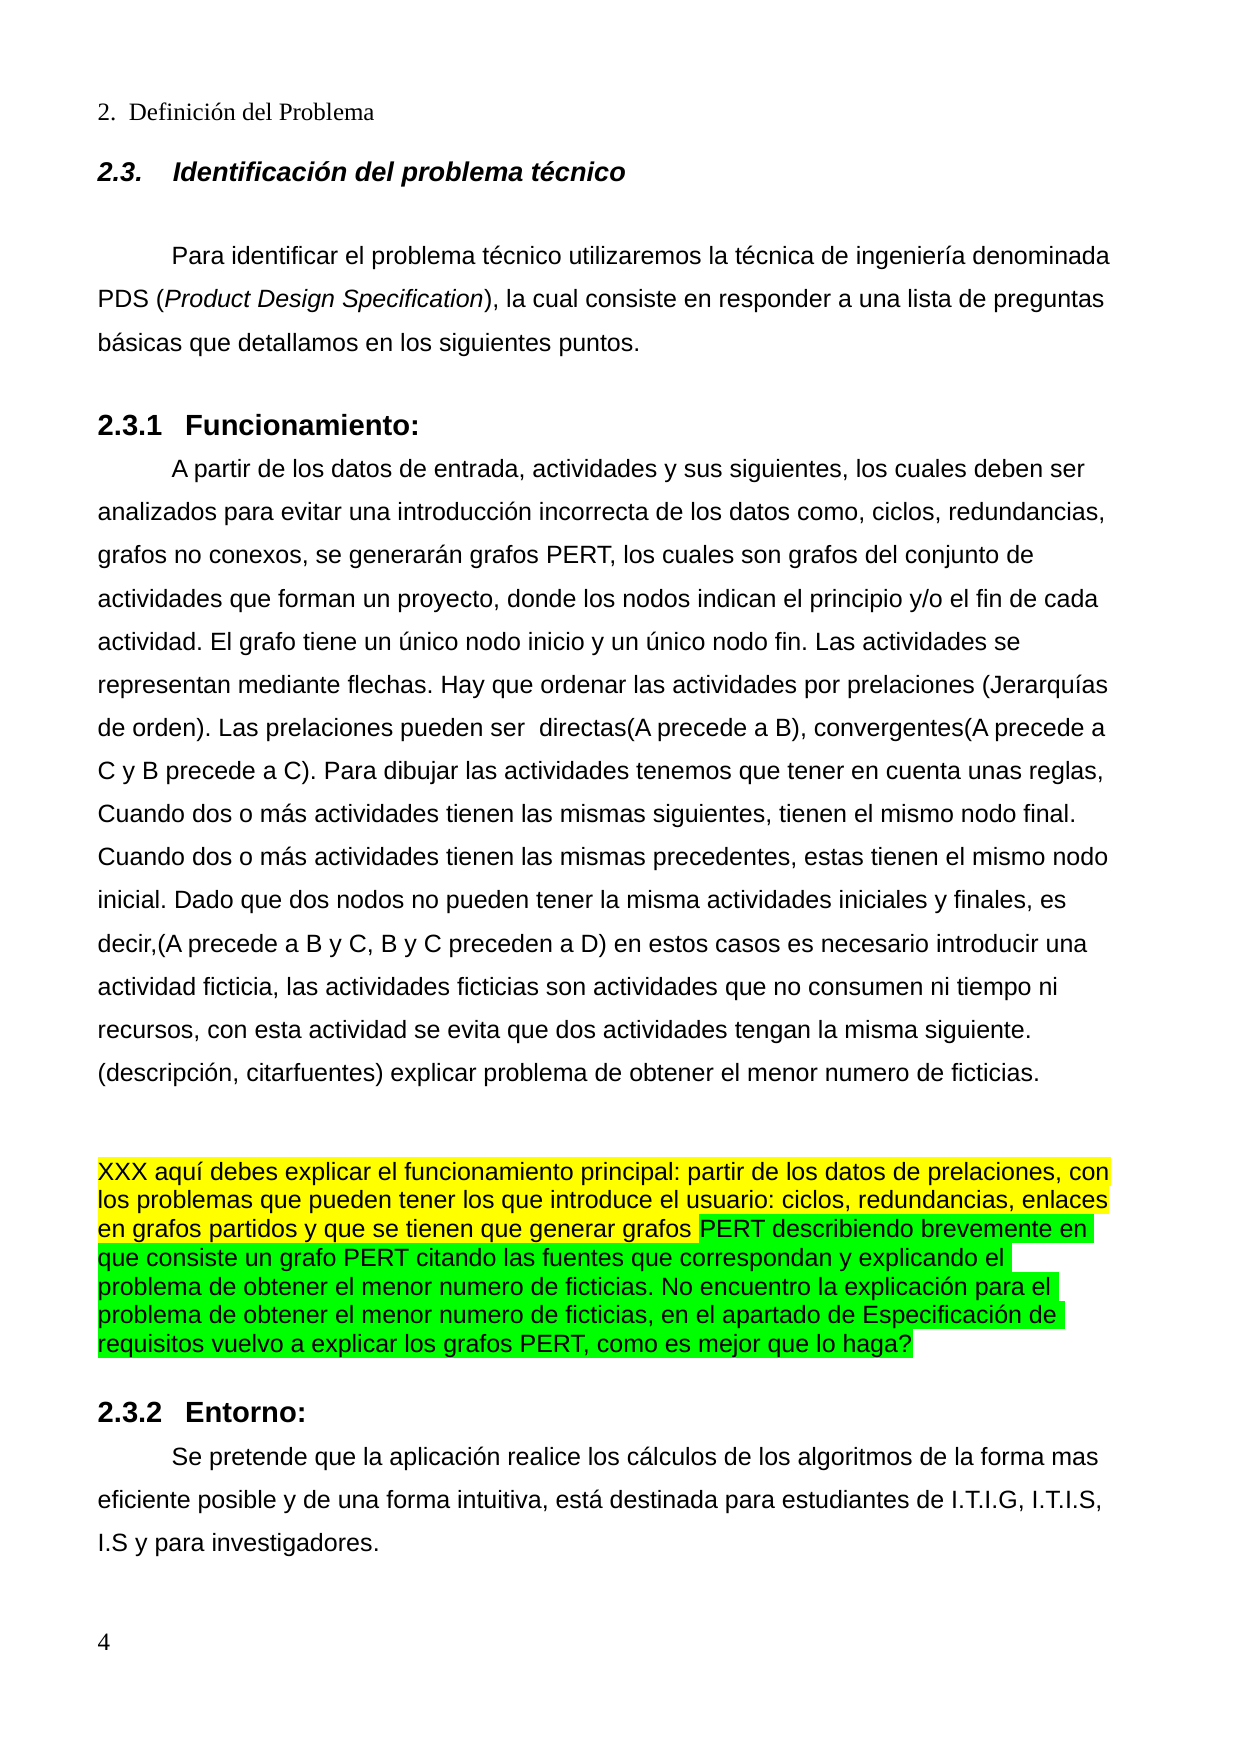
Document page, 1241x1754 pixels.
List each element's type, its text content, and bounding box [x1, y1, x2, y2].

subtitle Funcionamiento: [97, 408, 1113, 442]
text XXX aquí debes explicar el funcionamiento principal: partir de los datos de prelaciones, con los problemas que pueden tener los que introduce el usuario: ciclos, redundancias, enlaces en grafos partidos y que se tienen que generar grafos PERT describiendo brevemente en que consiste un grafo PERT citando las fuentes que correspondan y explicando el problema de obtener el menor numero de ficticias. No encuentro la explicación para el problema de obtener el menor numero de ficticias, en el apartado de Especificación de requisitos vuelvo a explicar los grafos PERT, como es mejor que lo haga? [97, 1157, 1113, 1358]
subtitle Entorno: [97, 1396, 1113, 1429]
text A partir de los datos de entrada, actividades y sus siguientes, los cuales deben ser analizados para evitar una introducción incorrecta de los datos como, ciclos, redundancias, grafos no conexos, se generarán grafos PERT, los cuales son grafos del conjunto de actividades que forman un proyecto, donde los nodos indican el principio y/o el fin de cada actividad. El grafo tiene un único nodo inicio y un único nodo fin. Las actividades se representan mediante flechas. Hay que ordenar las actividades por prelaciones (Jerarquías de orden). Las prelaciones pueden ser directas(A precede a B), convergentes(A precede a C y B precede a C). Para dibujar las actividades tenemos que tener en cuenta unas reglas, Cuando dos o más actividades tienen las mismas siguientes, tienen el mismo nodo final. Cuando dos o más actividades tienen las mismas precedentes, estas tienen el mismo nodo inicial. Dado que dos nodos no pueden tener la misma actividades iniciales y finales, es decir,(A precede a B y C, B y C preceden a D) en estos casos es necesario introducir una actividad ficticia, las actividades ficticias son actividades que no consumen ni tiempo ni recursos, con esta actividad se evita que dos actividades tengan la misma siguiente. (descripción, citarfuentes) explicar problema de obtener el menor numero de ficticias. [97, 454, 1113, 1130]
subtitle Identificación del problema técnico [97, 156, 1113, 187]
text Para identificar el problema técnico utilizaremos la técnica de ingeniería denominada PDS (Product Design Specification), la cual consiste en responder a una lista de preguntas básicas que detallamos en los siguientes puntos. [97, 241, 1113, 356]
text Se pretende que la aplicación realice los cálculos de los algoritmos de la forma mas eficiente posible y de una forma intuitiva, está destinada para estudiantes de I.T.I.G, I.T.I.S, I.S y para investigadores. [97, 1442, 1113, 1557]
